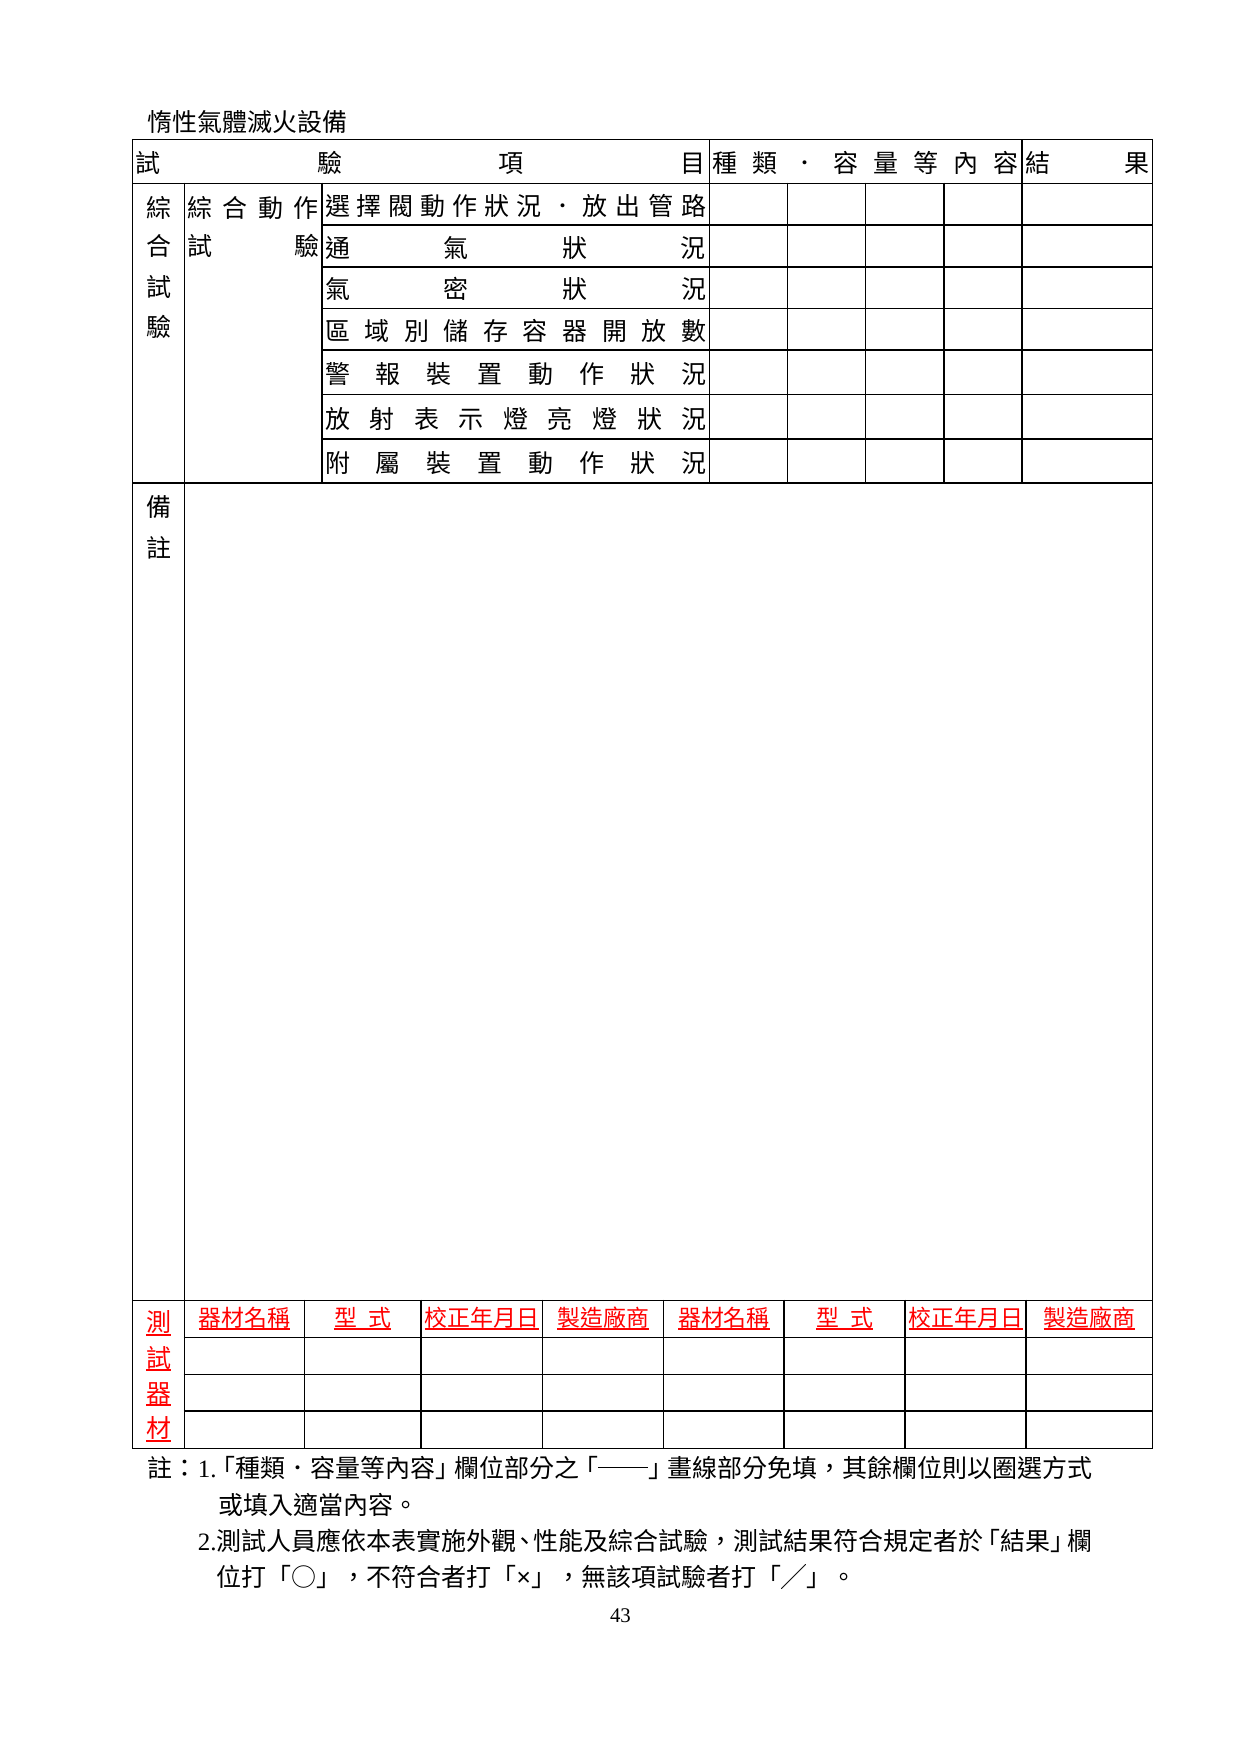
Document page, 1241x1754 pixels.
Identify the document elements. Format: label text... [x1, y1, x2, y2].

table_cell [866, 440, 943, 482]
table_cell [305, 1338, 420, 1373]
table_cell [710, 351, 787, 393]
table_cell [1027, 1338, 1152, 1373]
table_cell [945, 268, 1021, 308]
table_header 試 驗 項 目 [133, 140, 709, 183]
table_cell [945, 351, 1021, 393]
table_cell [543, 1412, 663, 1447]
table_cell 製造廠商 [543, 1301, 663, 1336]
table_cell [1023, 395, 1152, 438]
table_cell [866, 351, 943, 393]
table_cell [710, 268, 787, 308]
table_cell 校正年月日 [906, 1301, 1025, 1336]
table_cell 綜合動作試驗 [185, 184, 321, 482]
table_cell [866, 395, 943, 438]
table_cell [788, 395, 865, 438]
table_cell [866, 309, 943, 349]
table_cell [945, 440, 1021, 482]
table_cell [866, 268, 943, 308]
table_cell [422, 1338, 542, 1373]
table_cell [422, 1412, 542, 1447]
table_cell 警報裝置動作狀況 [323, 351, 709, 393]
table_cell [1023, 268, 1152, 308]
table_cell [1023, 351, 1152, 393]
table_cell [664, 1338, 783, 1373]
table_cell [710, 395, 787, 438]
table_cell [710, 309, 787, 349]
table_cell [1023, 440, 1152, 482]
table_cell [422, 1375, 542, 1410]
table_cell [785, 1375, 904, 1410]
table_cell 綜 合 試 驗 [133, 184, 184, 482]
table_cell [906, 1338, 1025, 1373]
table_cell [305, 1412, 420, 1447]
table_cell [788, 268, 865, 308]
table_cell [945, 184, 1021, 224]
text 註：1.「種類．容量等內容」欄位部分之「──」畫線部分免填，其餘欄位則以圈選方式或填入適當內容。 [148, 1449, 1092, 1521]
table_cell [185, 1375, 304, 1410]
table_cell 附屬裝置動作狀況 [323, 440, 709, 482]
table_cell [866, 184, 943, 224]
table_cell [906, 1375, 1025, 1410]
table_cell [664, 1412, 783, 1447]
table_cell [1027, 1375, 1152, 1410]
table_cell [1023, 226, 1152, 266]
text 2.測試人員應依本表實施外觀、性能及綜合試驗，測試結果符合規定者於「結果」欄位打「○」，不符合者打「×」，無該項試驗者打「╱」。 [198, 1521, 1092, 1594]
table_cell 器材名稱 [664, 1301, 783, 1336]
table_cell [866, 226, 943, 266]
table_cell 區域別儲存容器開放數 [323, 309, 709, 349]
table_cell [945, 309, 1021, 349]
table_cell 通氣狀況 [323, 226, 709, 266]
table_cell [543, 1375, 663, 1410]
table_cell 氣密狀況 [323, 268, 709, 308]
table_cell [710, 184, 787, 224]
table_header 種類．容量等內容 [710, 140, 1021, 183]
table_cell [710, 226, 787, 266]
table_cell [788, 226, 865, 266]
table_header 結果 [1023, 140, 1152, 183]
table_cell [785, 1338, 904, 1373]
table_cell 器材名稱 [185, 1301, 304, 1336]
table_cell [785, 1412, 904, 1447]
table_cell [185, 1338, 304, 1373]
table_cell [788, 351, 865, 393]
table_cell 選擇閥動作狀況．放出管路 [323, 184, 709, 224]
table_cell [945, 226, 1021, 266]
table_cell [945, 395, 1021, 438]
table_cell 放射表示燈亮燈狀況 [323, 395, 709, 438]
table_cell 校正年月日 [422, 1301, 542, 1336]
table_cell 型 式 [305, 1301, 420, 1336]
table_cell [788, 440, 865, 482]
table_cell [185, 1412, 304, 1447]
table_cell [906, 1412, 1025, 1447]
table_cell 測試 器 材 [133, 1301, 184, 1447]
table_cell [1023, 184, 1152, 224]
table_cell 型 式 [785, 1301, 904, 1336]
table_cell [305, 1375, 420, 1410]
table_cell [664, 1375, 783, 1410]
text 惰性氣體滅火設備 [148, 103, 1092, 139]
table_cell [1023, 309, 1152, 349]
table_cell 備 註 [133, 484, 184, 1299]
table_cell [788, 309, 865, 349]
table_cell [788, 184, 865, 224]
table_cell [1027, 1412, 1152, 1447]
table_cell [543, 1338, 663, 1373]
table_cell [185, 484, 1152, 1299]
table_cell 製造廠商 [1027, 1301, 1152, 1336]
table_cell [710, 440, 787, 482]
